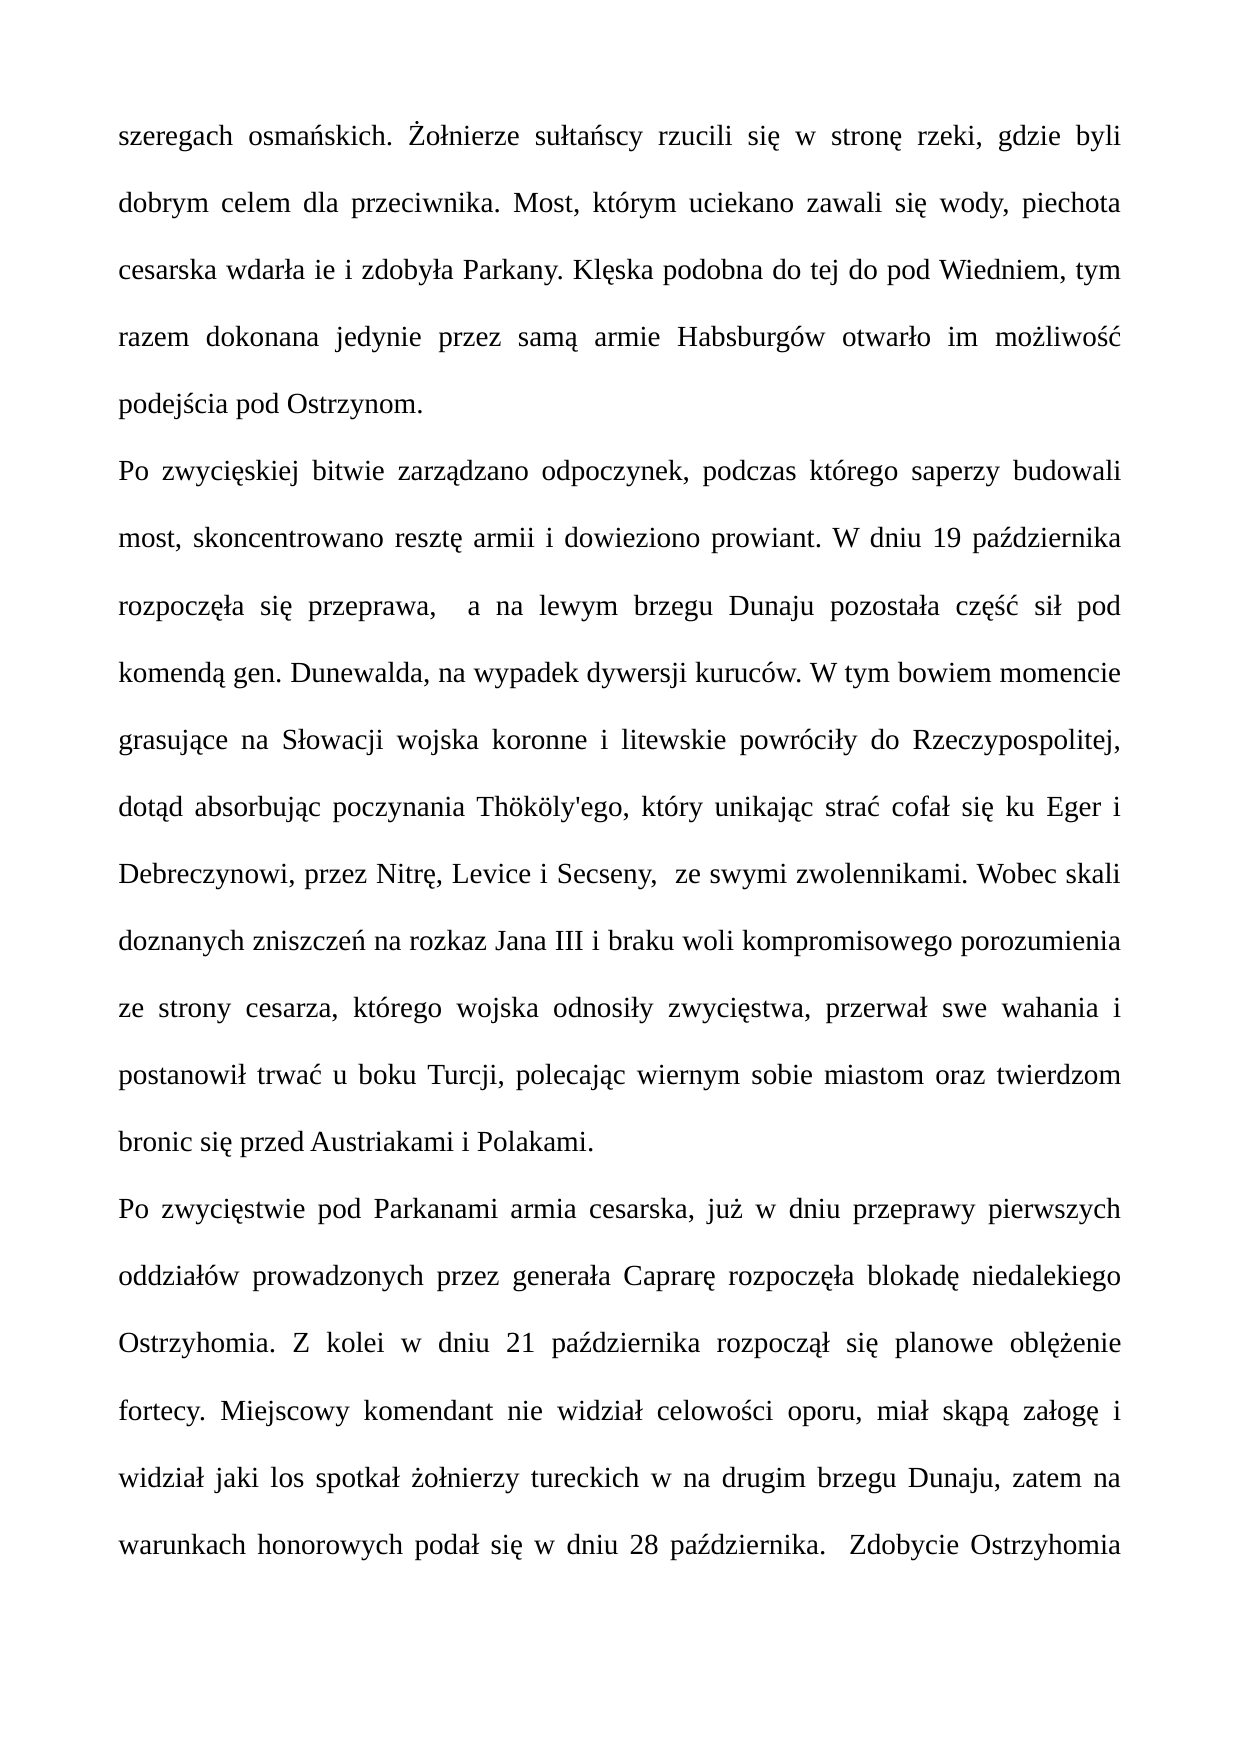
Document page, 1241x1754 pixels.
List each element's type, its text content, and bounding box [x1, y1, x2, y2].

text Po zwycięstwie pod Parkanami armia cesarska, już w dniu przeprawy pierwszych oddziałów prowadzonych przez generała Caprarę rozpoczęła blokadę niedalekiego Ostrzyhomia. Z kolei w dniu 21 października rozpoczął się planowe oblężenie fortecy. Miejscowy komendant nie widział celowości oporu, miał skąpą załogę i widział jaki los spotkał żołnierzy tureckich w na drugim brzegu Dunaju, zatem na warunkach honorowych podał się w dniu 28 października. Zdobycie Ostrzyhomia [118, 1191, 1122, 1560]
text Po zwycięskiej bitwie zarządzano odpoczynek, podczas którego saperzy budowali most, skoncentrowano resztę armii i dowieziono prowiant. W dniu 19 października rozpoczęła się przeprawa, a na lewym brzegu Dunaju pozostała część sił pod komendą gen. Dunewalda, na wypadek dywersji kuruców. W tym bowiem momencie grasujące na Słowacji wojska koronne i litewskie powróciły do Rzeczypospolitej, dotąd absorbując poczynania Thököly'ego, który unikając strać cofał się ku Eger i Debreczynowi, przez Nitrę, Levice i Secseny, ze swymi zwolennikami. Wobec skali doznanych zniszczeń na rozkaz Jana III i braku woli kompromisowego porozumienia ze strony cesarza, którego wojska odnosiły zwycięstwa, przerwał swe wahania i postanowił trwać u boku Turcji, polecając wiernym sobie miastom oraz twierdzom bronic się przed Austriakami i Polakami. [118, 453, 1122, 1158]
text szeregach osmańskich. Żołnierze sułtańscy rzucili się w stronę rzeki, gdzie byli dobrym celem dla przeciwnika. Most, którym uciekano zawali się wody, piechota cesarska wdarła ie i zdobyła Parkany. Klęska podobna do tej do pod Wiedniem, tym razem dokonana jedynie przez samą armie Habsburgów otwarło im możliwość podejścia pod Ostrzynom. [118, 118, 1122, 420]
